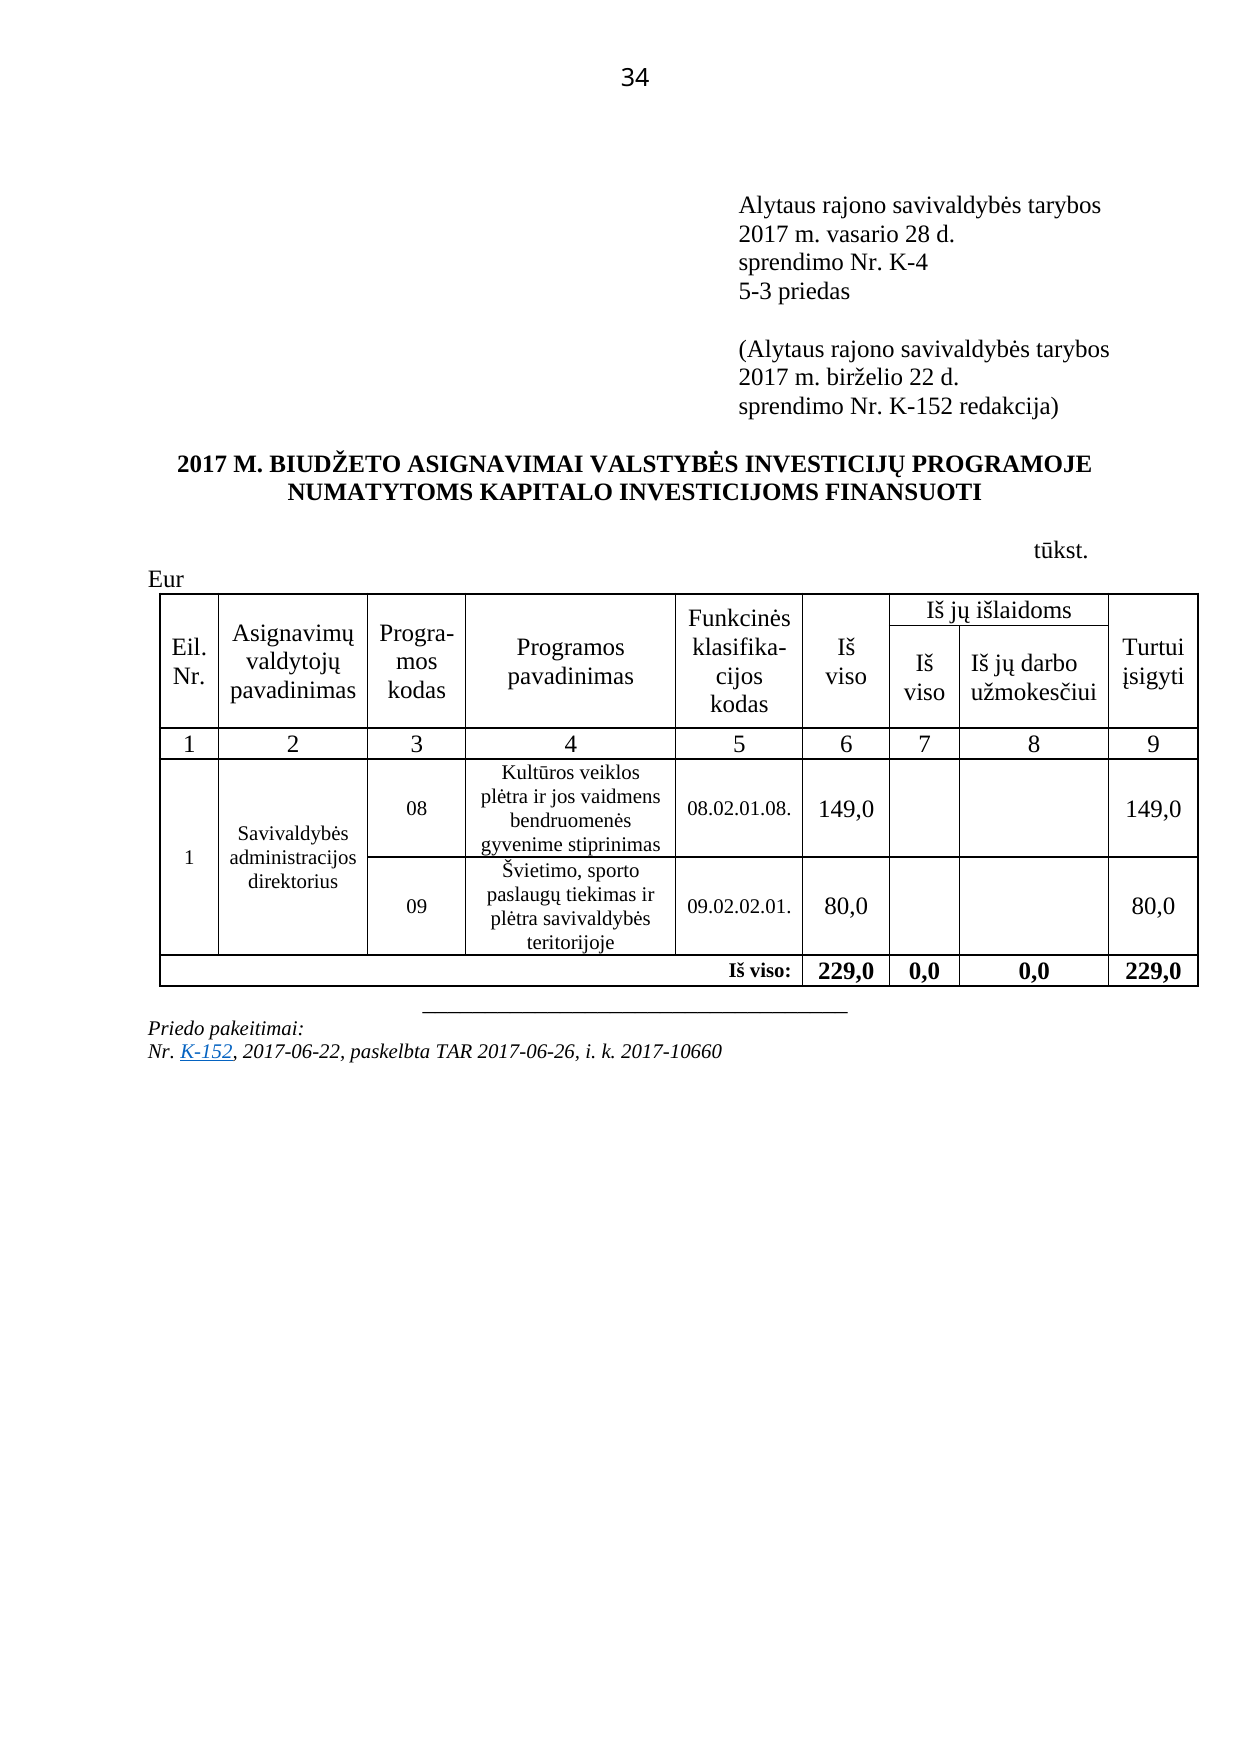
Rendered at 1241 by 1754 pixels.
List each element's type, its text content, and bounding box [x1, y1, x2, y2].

table_cell 6 [803, 729, 889, 758]
table_cell 8 [960, 729, 1108, 758]
text 2017 m. birželio 22 d. [738, 362, 1122, 391]
table_cell 80,0 [1109, 858, 1197, 954]
text tūkst. Eur [148, 535, 1122, 592]
table_cell 3 [368, 729, 465, 758]
table_cell 149,0 [1109, 760, 1197, 856]
table_cell [890, 858, 959, 954]
text sprendimo Nr. K-152 redakcija) [738, 391, 1122, 420]
table_header Iš viso [803, 595, 889, 727]
table_cell Iš viso [890, 626, 959, 727]
text sprendimo Nr. K-4 [148, 247, 1122, 276]
table_header Progra-mos kodas [368, 595, 465, 727]
table_cell 4 [466, 729, 675, 758]
table_cell 09 [368, 858, 465, 954]
table_cell 09.02.02.01. [676, 858, 802, 954]
table_header Turtui įsigyti [1109, 595, 1197, 727]
text 2017 M. BIUDŽETO ASIGNAVIMAI VALSTYBĖS INVESTICIJŲ PROGRAMOJE NUMATYTOMS KAPITALO INVESTICIJOMS FINANSUOTI [148, 449, 1122, 506]
table_cell [890, 760, 959, 856]
table_cell 9 [1109, 729, 1197, 758]
table_cell 0,0 [960, 956, 1108, 984]
table_header Asignavimų valdytojų pavadinimas [219, 595, 367, 727]
text __________________________________ [148, 987, 1122, 1015]
table_cell Kultūros veiklos plėtra ir jos vaidmens bendruomenės gyvenime stiprinimas [466, 760, 675, 856]
table_cell Iš jų darbo užmokesčiui [960, 626, 1108, 727]
table_cell 5 [676, 729, 802, 758]
text 2017 m. vasario 28 d. [148, 219, 1122, 247]
table_cell 2 [219, 729, 367, 758]
table_cell [960, 760, 1108, 856]
table_cell 229,0 [1109, 956, 1197, 984]
text (Alytaus rajono savivaldybės tarybos [738, 334, 1122, 362]
table_cell 1 [161, 729, 218, 758]
table_cell 7 [890, 729, 959, 758]
table_cell 0,0 [890, 956, 959, 984]
table_cell 80,0 [803, 858, 889, 954]
table_header Funkcinės klasifika-cijos kodas [676, 595, 802, 727]
table_header Iš jų išlaidoms [890, 595, 1108, 625]
text 5-3 priedas [738, 276, 1122, 305]
table_cell [960, 858, 1108, 954]
table_cell 08 [368, 760, 465, 856]
table_cell 229,0 [803, 956, 889, 984]
table_cell Savivaldybės administracijos direktorius [219, 760, 367, 954]
text Nr. K-152, 2017-06-22, paskelbta TAR 2017-06-26, i. k. 2017-10660 [148, 1039, 1122, 1063]
table_cell 149,0 [803, 760, 889, 856]
table_cell Švietimo, sporto paslaugų tiekimas ir plėtra savivaldybės teritorijoje [466, 858, 675, 954]
table_header Programos pavadinimas [466, 595, 675, 727]
table_cell 08.02.01.08. [676, 760, 802, 856]
table_cell 1 [161, 760, 218, 954]
text Alytaus rajono savivaldybės tarybos [148, 190, 1122, 219]
table_cell Iš viso: [161, 956, 802, 984]
text Priedo pakeitimai: [148, 1015, 1122, 1039]
table_header Eil. Nr. [161, 595, 218, 727]
